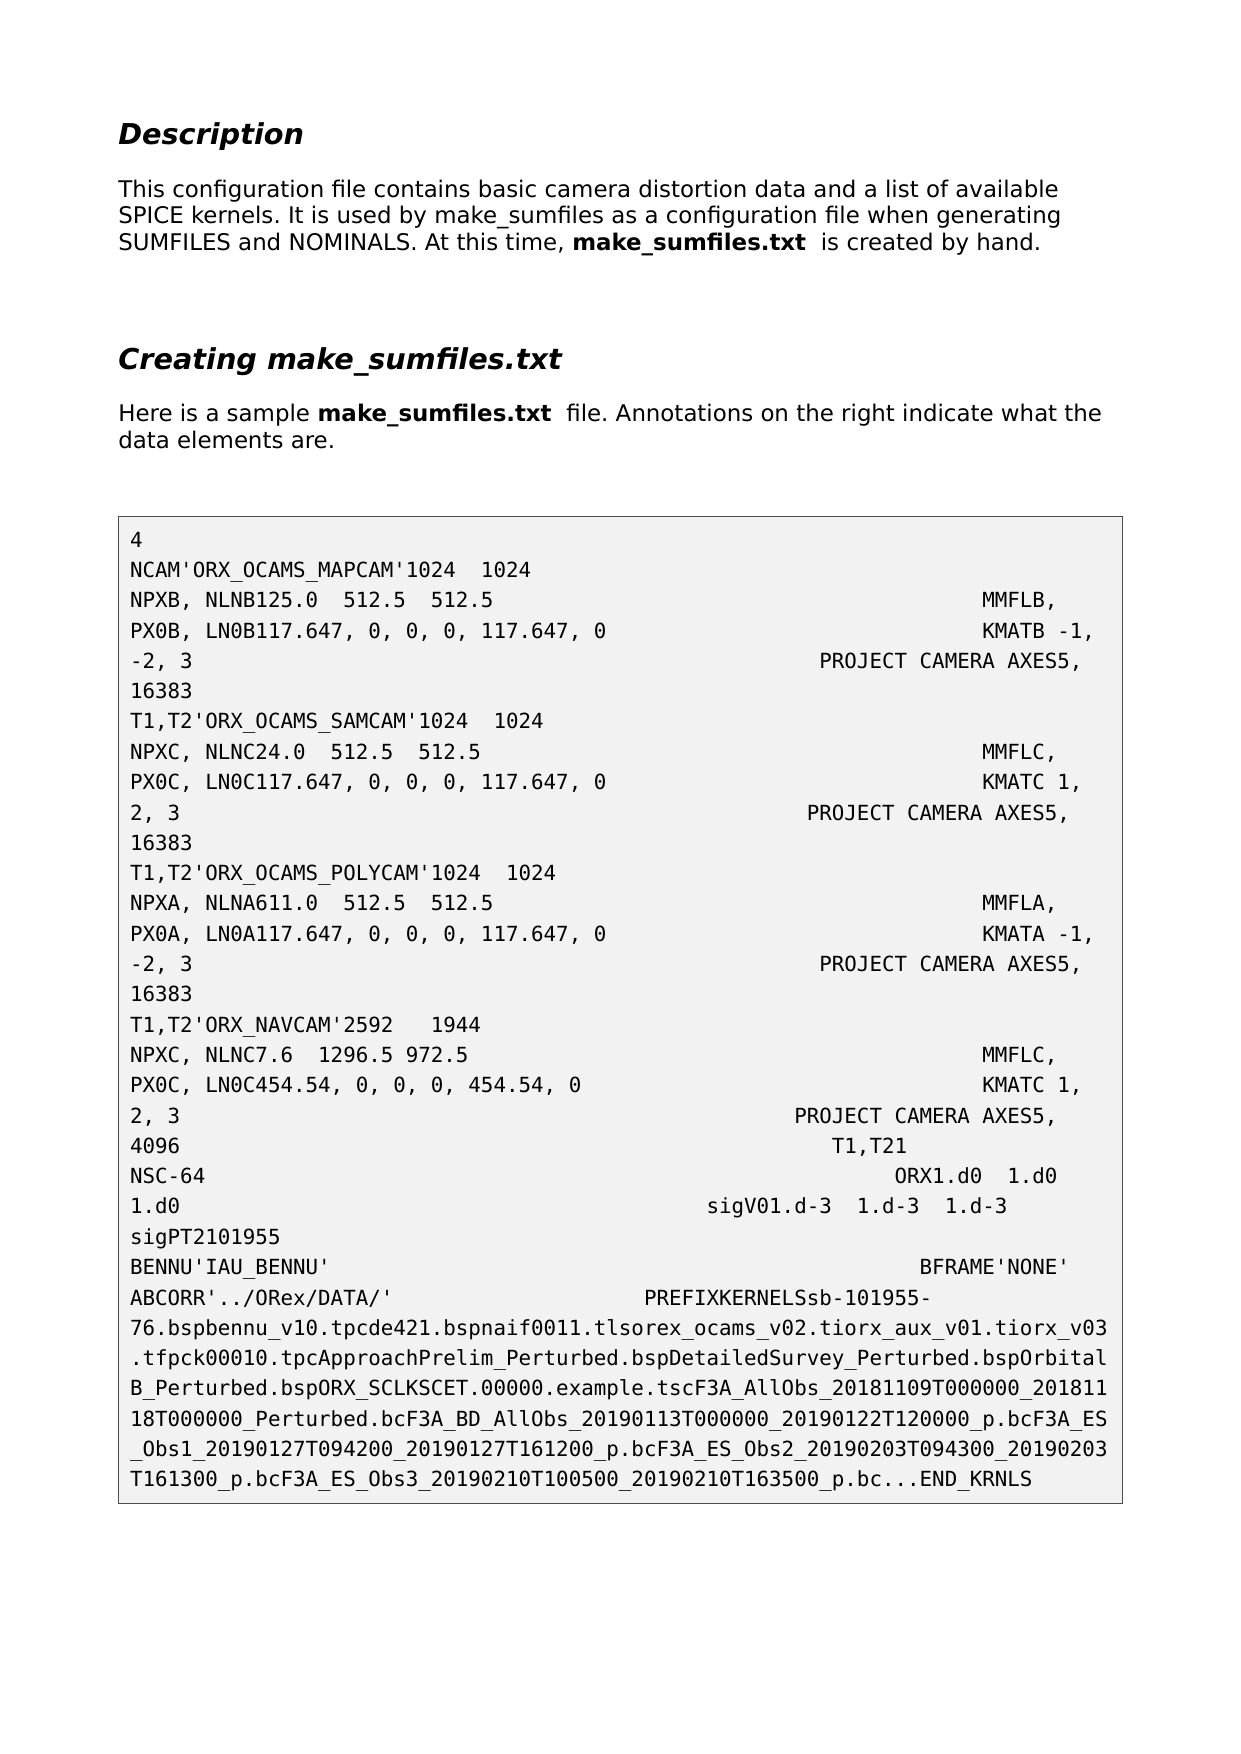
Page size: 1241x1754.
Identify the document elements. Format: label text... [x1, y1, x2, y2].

subtitle Description [118, 118, 1122, 152]
text 4 NCAM'ORX_OCAMS_MAPCAM'1024 1024 NPXB, NLNB125.0 512.5 512.5 MMFLB, PX0B, LN0B117.647, 0, 0, 0, 117.647, 0 KMATB -1, -2, 3 PROJECT CAMERA AXES5, 16383 T1,T2'ORX_OCAMS_SAMCAM'1024 1024 NPXC, NLNC24.0 512.5 512.5 MMFLC, PX0C, LN0C117.647, 0, 0, 0, 117.647, 0 KMATC 1, 2, 3 PROJECT CAMERA AXES5, 16383 T1,T2'ORX_OCAMS_POLYCAM'1024 1024 NPXA, NLNA611.0 512.5 512.5 MMFLA, PX0A, LN0A117.647, 0, 0, 0, 117.647, 0 KMATA -1, -2, 3 PROJECT CAMERA AXES5, 16383 T1,T2'ORX_NAVCAM'2592 1944 NPXC, NLNC7.6 1296.5 972.5 MMFLC, PX0C, LN0C454.54, 0, 0, 0, 454.54, 0 KMATC 1, 2, 3 PROJECT CAMERA AXES5, 4096 T1,T21 NSC-64 ORX1.d0 1.d0 1.d0 sigV01.d-3 1.d-3 1.d-3 sigPT2101955 BENNU'IAU_BENNU' BFRAME'NONE' ABCORR'../ORex/DATA/' PREFIXKERNELSsb-101955-76.bspbennu_v10.tpcde421.bspnaif0011.tlsorex_ocams_v02.tiorx_aux_v01.tiorx_v03.tfpck00010.tpcApproachPrelim_Perturbed.bspDetailedSurvey_Perturbed.bspOrbitalB_Perturbed.bspORX_SCLKSCET.00000.example.tscF3A_AllObs_20181109T000000_20181118T000000_Perturbed.bcF3A_BD_AllObs_20190113T000000_20190122T120000_p.bcF3A_ES_Obs1_20190127T094200_20190127T161200_p.bcF3A_ES_Obs2_20190203T094300_20190203T161300_p.bcF3A_ES_Obs3_20190210T100500_20190210T163500_p.bc...END_KRNLS [119, 517, 1122, 1503]
text This configuration file contains basic camera distortion data and a list of available SPICE kernels. It is used by make_sumfiles as a configuration file when generating SUMFILES and NOMINALS. At this time, make_sumfiles.txt is created by hand. [118, 176, 1122, 256]
text Here is a sample make_sumfiles.txt file. Annotations on the right indicate what the data elements are. [118, 401, 1122, 454]
subtitle Creating make_sumfiles.txt [118, 343, 1122, 376]
